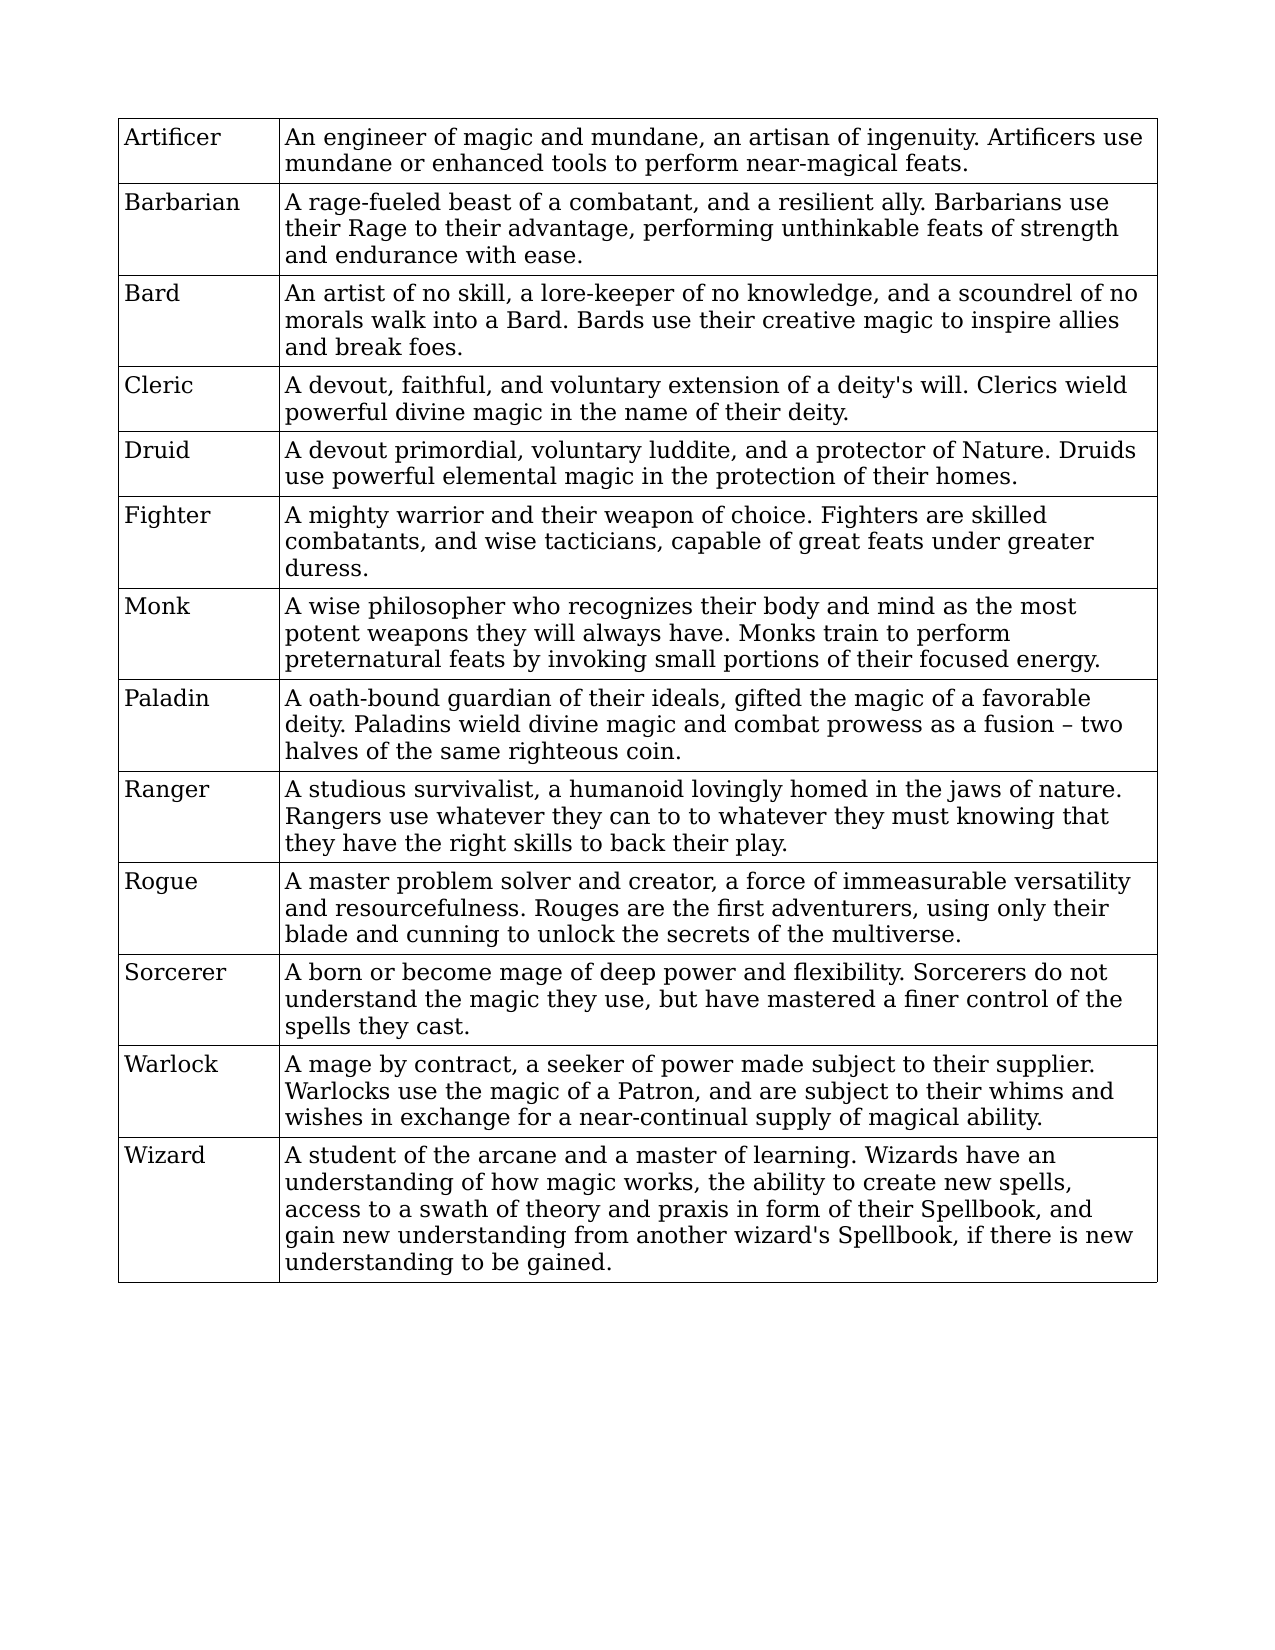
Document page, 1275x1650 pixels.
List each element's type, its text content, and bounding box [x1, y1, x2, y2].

table_cell A master problem solver and creator, a force of immeasurable versatility and resourcefulness. Rouges are the first adventurers, using only their blade and cunning to unlock the secrets of the multiverse. [280, 863, 1157, 954]
table_cell A wise philosopher who recognizes their body and mind as the most potent weapons they will always have. Monks train to perform preternatural feats by invoking small portions of their focused energy. [280, 589, 1157, 679]
table_cell A mighty warrior and their weapon of choice. Fighters are skilled combatants, and wise tacticians, capable of great feats under greater duress. [280, 497, 1157, 587]
table_cell Fighter [119, 497, 279, 587]
table_cell A mage by contract, a seeker of power made subject to their supplier. Warlocks use the magic of a Patron, and are subject to their whims and wishes in exchange for a near-continual supply of magical ability. [280, 1046, 1157, 1137]
table_header An engineer of magic and mundane, an artisan of ingenuity. Artificers use mundane or enhanced tools to perform near-magical feats. [280, 119, 1157, 183]
table_cell Paladin [119, 680, 279, 771]
table_cell Warlock [119, 1046, 279, 1137]
table_cell Ranger [119, 772, 279, 862]
table_cell A devout primordial, voluntary luddite, and a protector of Nature. Druids use powerful elemental magic in the protection of their homes. [280, 432, 1157, 496]
table_cell An artist of no skill, a lore-keeper of no knowledge, and a scoundrel of no morals walk into a Bard. Bards use their creative magic to inspire allies and break foes. [280, 276, 1157, 366]
table_cell Barbarian [119, 184, 279, 274]
table_cell Wizard [119, 1138, 279, 1282]
table_cell A devout, faithful, and voluntary extension of a deity's will. Clerics wield powerful divine magic in the name of their deity. [280, 367, 1157, 431]
table_cell A born or become mage of deep power and flexibility. Sorcerers do not understand the magic they use, but have mastered a finer control of the spells they cast. [280, 955, 1157, 1045]
table_cell A studious survivalist, a humanoid lovingly homed in the jaws of nature. Rangers use whatever they can to to whatever they must knowing that they have the right skills to back their play. [280, 772, 1157, 862]
table_cell A rage-fueled beast of a combatant, and a resilient ally. Barbarians use their Rage to their advantage, performing unthinkable feats of strength and endurance with ease. [280, 184, 1157, 274]
table_cell Cleric [119, 367, 279, 431]
table_cell Sorcerer [119, 955, 279, 1045]
table_cell Rogue [119, 863, 279, 954]
table_cell A oath-bound guardian of their ideals, gifted the magic of a favorable deity. Paladins wield divine magic and combat prowess as a fusion – two halves of the same righteous coin. [280, 680, 1157, 771]
table_cell Druid [119, 432, 279, 496]
table_cell Bard [119, 276, 279, 366]
table_cell A student of the arcane and a master of learning. Wizards have an understanding of how magic works, the ability to create new spells, access to a swath of theory and praxis in form of their Spellbook, and gain new understanding from another wizard's Spellbook, if there is new understanding to be gained. [280, 1138, 1157, 1282]
table_header Artificer [119, 119, 279, 183]
table_cell Monk [119, 589, 279, 679]
